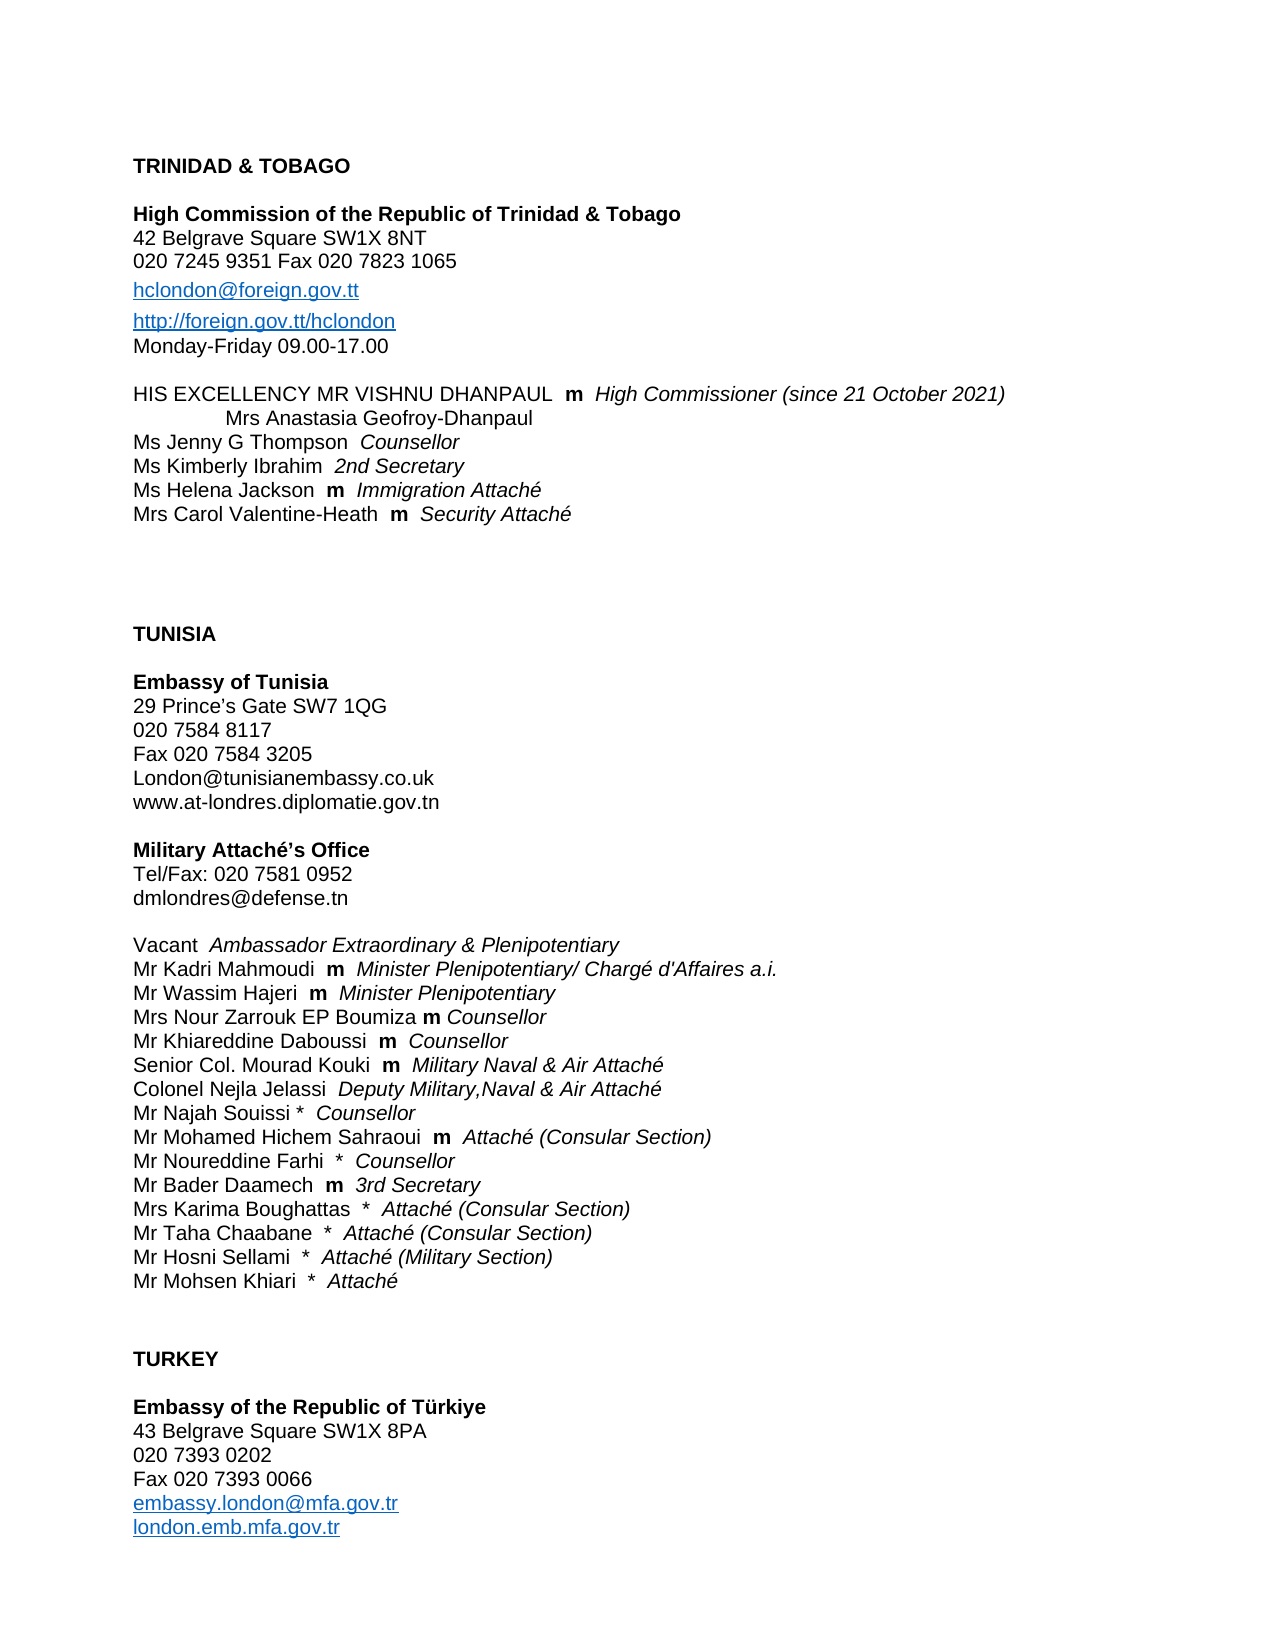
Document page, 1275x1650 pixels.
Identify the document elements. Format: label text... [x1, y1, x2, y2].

text Ms Kimberly Ibrahim 2nd Secretary [133, 454, 1181, 478]
text London@tunisianembassy.co.uk [133, 766, 1181, 789]
text Mrs Carol Valentine-Heath m Security Attaché [133, 502, 1181, 526]
text Ms Jenny G Thompson Counsellor [133, 430, 1181, 454]
text hclondon@foreign.gov.tt [133, 273, 1181, 304]
text Mr Bader Daamech m 3rd Secretary [133, 1173, 1181, 1197]
text Mr Khiareddine Daboussi m Counsellor [133, 1029, 1181, 1053]
text Senior Col. Mourad Kouki m Military Naval & Air Attaché [133, 1053, 1181, 1077]
text HIS EXCELLENCY MR VISHNU DHANPAUL m High Commissioner (since 21 October 2021) [133, 382, 1181, 406]
text TUNISIA [133, 622, 1181, 646]
text http://foreign.gov.tt/hclondon [133, 304, 1181, 334]
text Mrs Nour Zarrouk EP Boumiza m Counsellor [133, 1005, 1181, 1029]
text 29 Prince’s Gate SW7 1QG [133, 694, 1181, 718]
text Vacant Ambassador Extraordinary & Plenipotentiary [133, 933, 1181, 957]
text Mr Taha Chaabane * Attaché (Consular Section) [133, 1221, 1181, 1245]
text Mr Najah Souissi * Counsellor [133, 1101, 1181, 1125]
text embassy.london@mfa.gov.tr [133, 1491, 1181, 1515]
text Embassy of the Republic of Türkiye [133, 1395, 1181, 1419]
text Mr Mohamed Hichem Sahraoui m Attaché (Consular Section) [133, 1125, 1181, 1149]
text Mr Wassim Hajeri m Minister Plenipotentiary [133, 981, 1181, 1005]
text Embassy of Tunisia [133, 670, 1181, 694]
text Mrs Anastasia Geofroy-Dhanpaul [133, 406, 1181, 430]
text Mr Kadri Mahmoudi m Minister Plenipotentiary/ Chargé d'Affaires a.i. [133, 957, 1181, 981]
text Mrs Karima Boughattas * Attaché (Consular Section) [133, 1197, 1181, 1221]
text Ms Helena Jackson m Immigration Attaché [133, 478, 1181, 502]
text TURKEY [133, 1347, 1181, 1371]
text 42 Belgrave Square SW1X 8NT [133, 225, 1181, 249]
text 020 7245 9351 Fax 020 7823 1065 [133, 249, 1181, 273]
text 020 7393 0202 [133, 1443, 1181, 1467]
text dmlondres@defense.tn [133, 885, 1181, 909]
text www.at-londres.diplomatie.gov.tn [133, 789, 1181, 813]
text Military Attaché’s Office [133, 837, 1181, 861]
text Mr Hosni Sellami * Attaché (Military Section) [133, 1245, 1181, 1269]
text Mr Mohsen Khiari * Attaché [133, 1269, 1181, 1293]
text Fax 020 7393 0066 [133, 1467, 1181, 1491]
text Mr Noureddine Farhi * Counsellor [133, 1149, 1181, 1173]
text 43 Belgrave Square SW1X 8PA [133, 1419, 1181, 1443]
text Tel/Fax: 020 7581 0952 [133, 861, 1181, 885]
text High Commission of the Republic of Trinidad & Tobago [133, 201, 1181, 225]
text Monday-Friday 09.00-17.00 [133, 334, 1181, 358]
text TRINIDAD & TOBAGO [133, 153, 1181, 177]
text Fax 020 7584 3205 [133, 742, 1181, 766]
text london.emb.mfa.gov.tr [133, 1515, 1181, 1539]
text 020 7584 8117 [133, 718, 1181, 742]
text Colonel Nejla Jelassi Deputy Military,Naval & Air Attaché [133, 1077, 1181, 1101]
